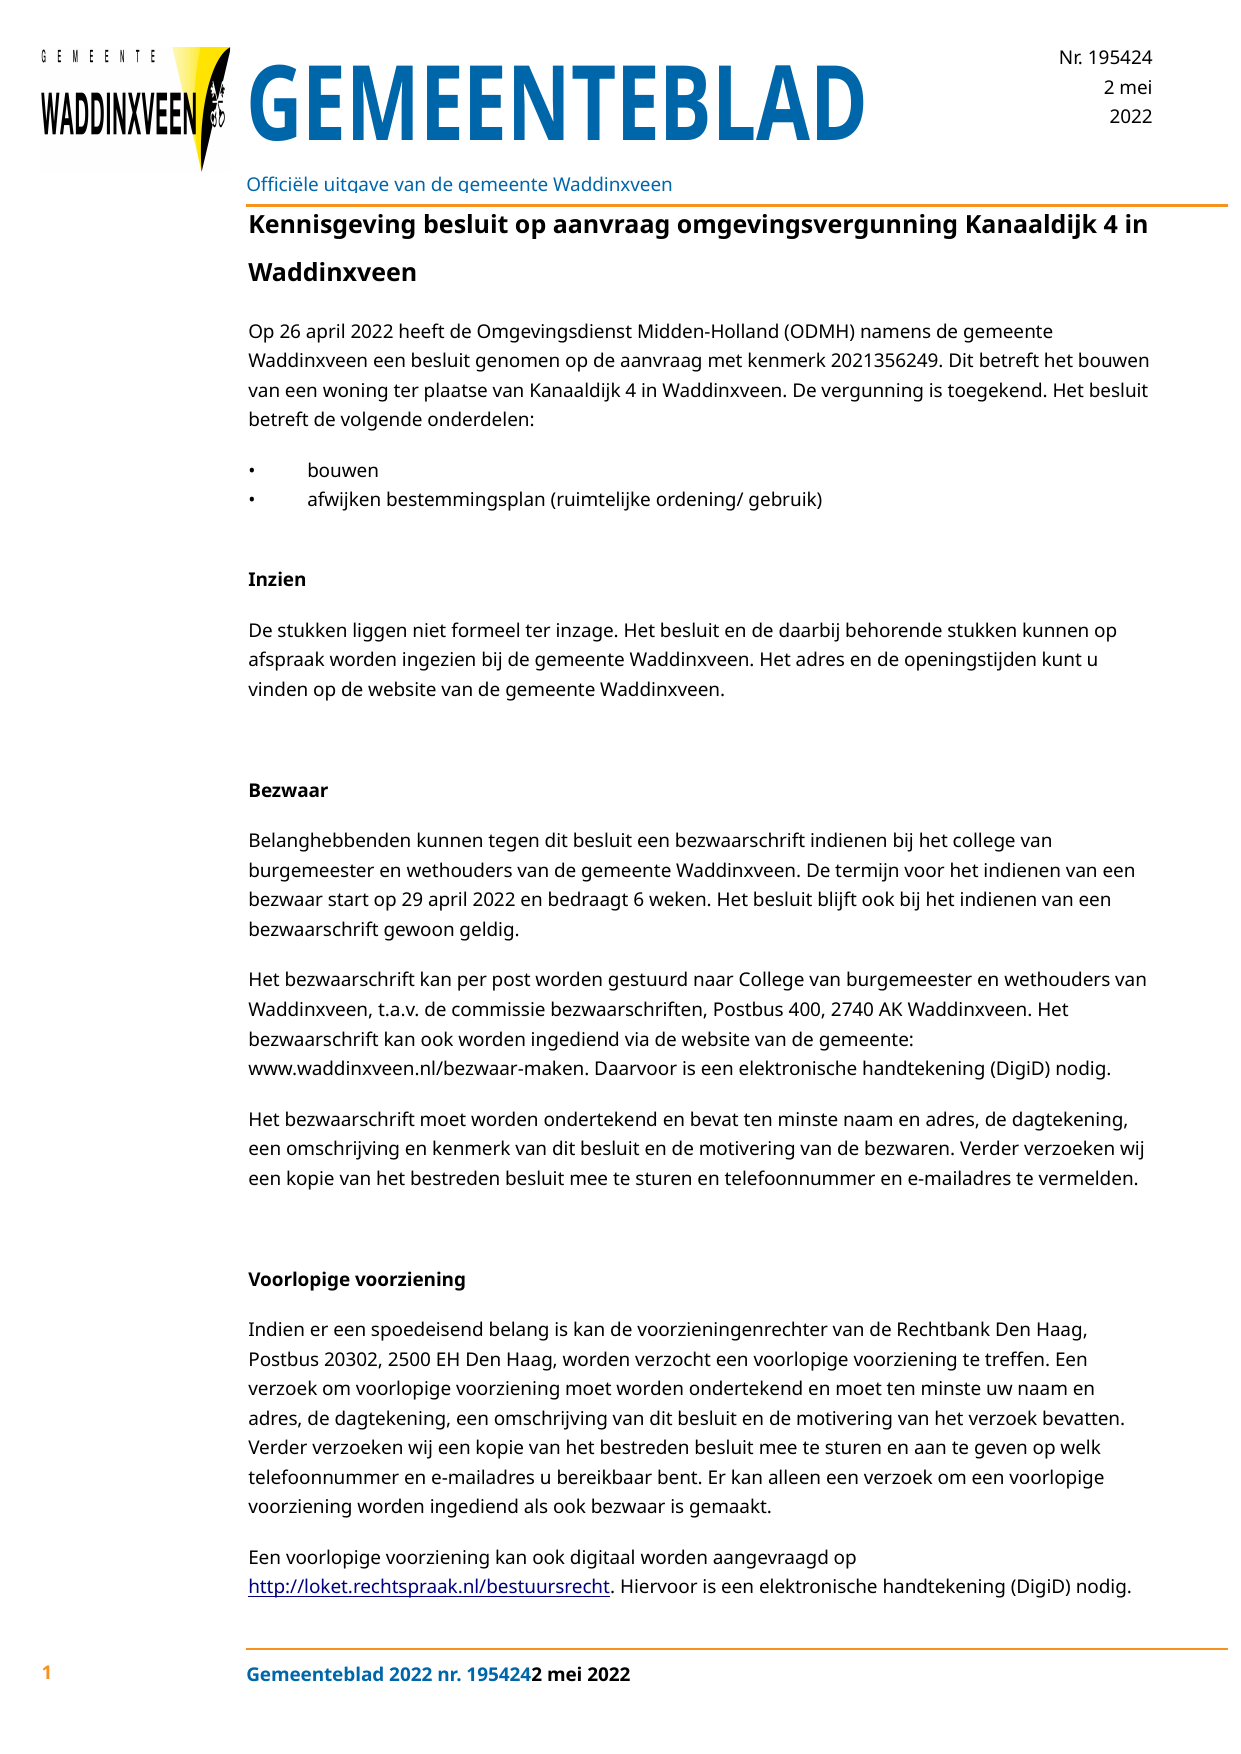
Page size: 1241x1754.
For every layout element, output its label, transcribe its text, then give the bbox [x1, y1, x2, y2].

text Een voorlopige voorziening kan ook digitaal worden aangevraagd op http://loket.rechtspraak.nl/bestuursrecht. Hiervoor is een elektronische handtekening (DigiD) nodig. [248, 1544, 1152, 1599]
text Inzien [248, 567, 1152, 592]
picture [41, 47, 231, 172]
text De stukken liggen niet formeel ter inzage. Het besluit en de daarbij behorende stukken kunnen op afspraak worden ingezien bij de gemeente Waddinxveen. Het adres en de openingstijden kunt u vinden op de website van de gemeente Waddinxveen. [248, 617, 1152, 702]
text Het bezwaarschrift kan per post worden gestuurd naar College van burgemeester en wethouders van Waddinxveen, t.a.v. de commissie bezwaarschriften, Postbus 400, 2740 AK Waddinxveen. Het bezwaarschrift kan ook worden ingediend via de website van de gemeente: www.waddinxveen.nl/bezwaar-maken. Daarvoor is een elektronische handtekening (DigiD) nodig. [248, 967, 1152, 1081]
text Belanghebbenden kunnen tegen dit besluit een bezwaarschrift indienen bij het college van burgemeester en wethouders van de gemeente Waddinxveen. De termijn voor het indienen van een bezwaar start op 29 april 2022 en bedraagt 6 weken. Het besluit blijft ook bij het indienen van een bezwaarschrift gewoon geldig. [248, 827, 1152, 942]
text Kennisgeving besluit op aanvraag omgevingsvergunning Kanaaldijk 4 in Waddinxveen [248, 207, 1152, 288]
text Indien er een spoedeisend belang is kan de voorzieningenrechter van de Rechtbank Den Haag, Postbus 20302, 2500 EH Den Haag, worden verzocht een voorlopige voorziening te treffen. Een verzoek om voorlopige voorziening moet worden ondertekend en moet ten minste uw naam en adres, de dagtekening, een omschrijving van dit besluit en de motivering van het verzoek bevatten. Verder verzoeken wij een kopie van het bestreden besluit mee te sturen en aan te geven op welk telefoonnummer en e-mailadres u bereikbaar bent. Er kan alleen een verzoek om een voorlopige voorziening worden ingediend als ook bezwaar is gemaakt. [248, 1316, 1152, 1519]
text Bezwaar [248, 777, 1152, 803]
text Op 26 april 2022 heeft de Omgevingsdienst Midden-Holland (ODMH) namens de gemeente Waddinxveen een besluit genomen op de aanvraag met kenmerk 2021356249. Dit betreft het bouwen van een woning ter plaatse van Kanaaldijk 4 in Waddinxveen. De vergunning is toegekend. Het besluit betreft de volgende onderdelen: [248, 318, 1152, 432]
list bouwen [248, 457, 1152, 483]
text Het bezwaarschrift moet worden ondertekend en bevat ten minste naam en adres, de dagtekening, een omschrijving en kenmerk van dit besluit en de motivering van de bezwaren. Verder verzoeken wij een kopie van het bestreden besluit mee te sturen en telefoonnummer en e-mailadres te vermelden. [248, 1106, 1152, 1191]
text Voorlopige voorziening [248, 1266, 1152, 1292]
list afwijken bestemmingsplan (ruimtelijke ordening/ gebruik) [248, 487, 1152, 512]
